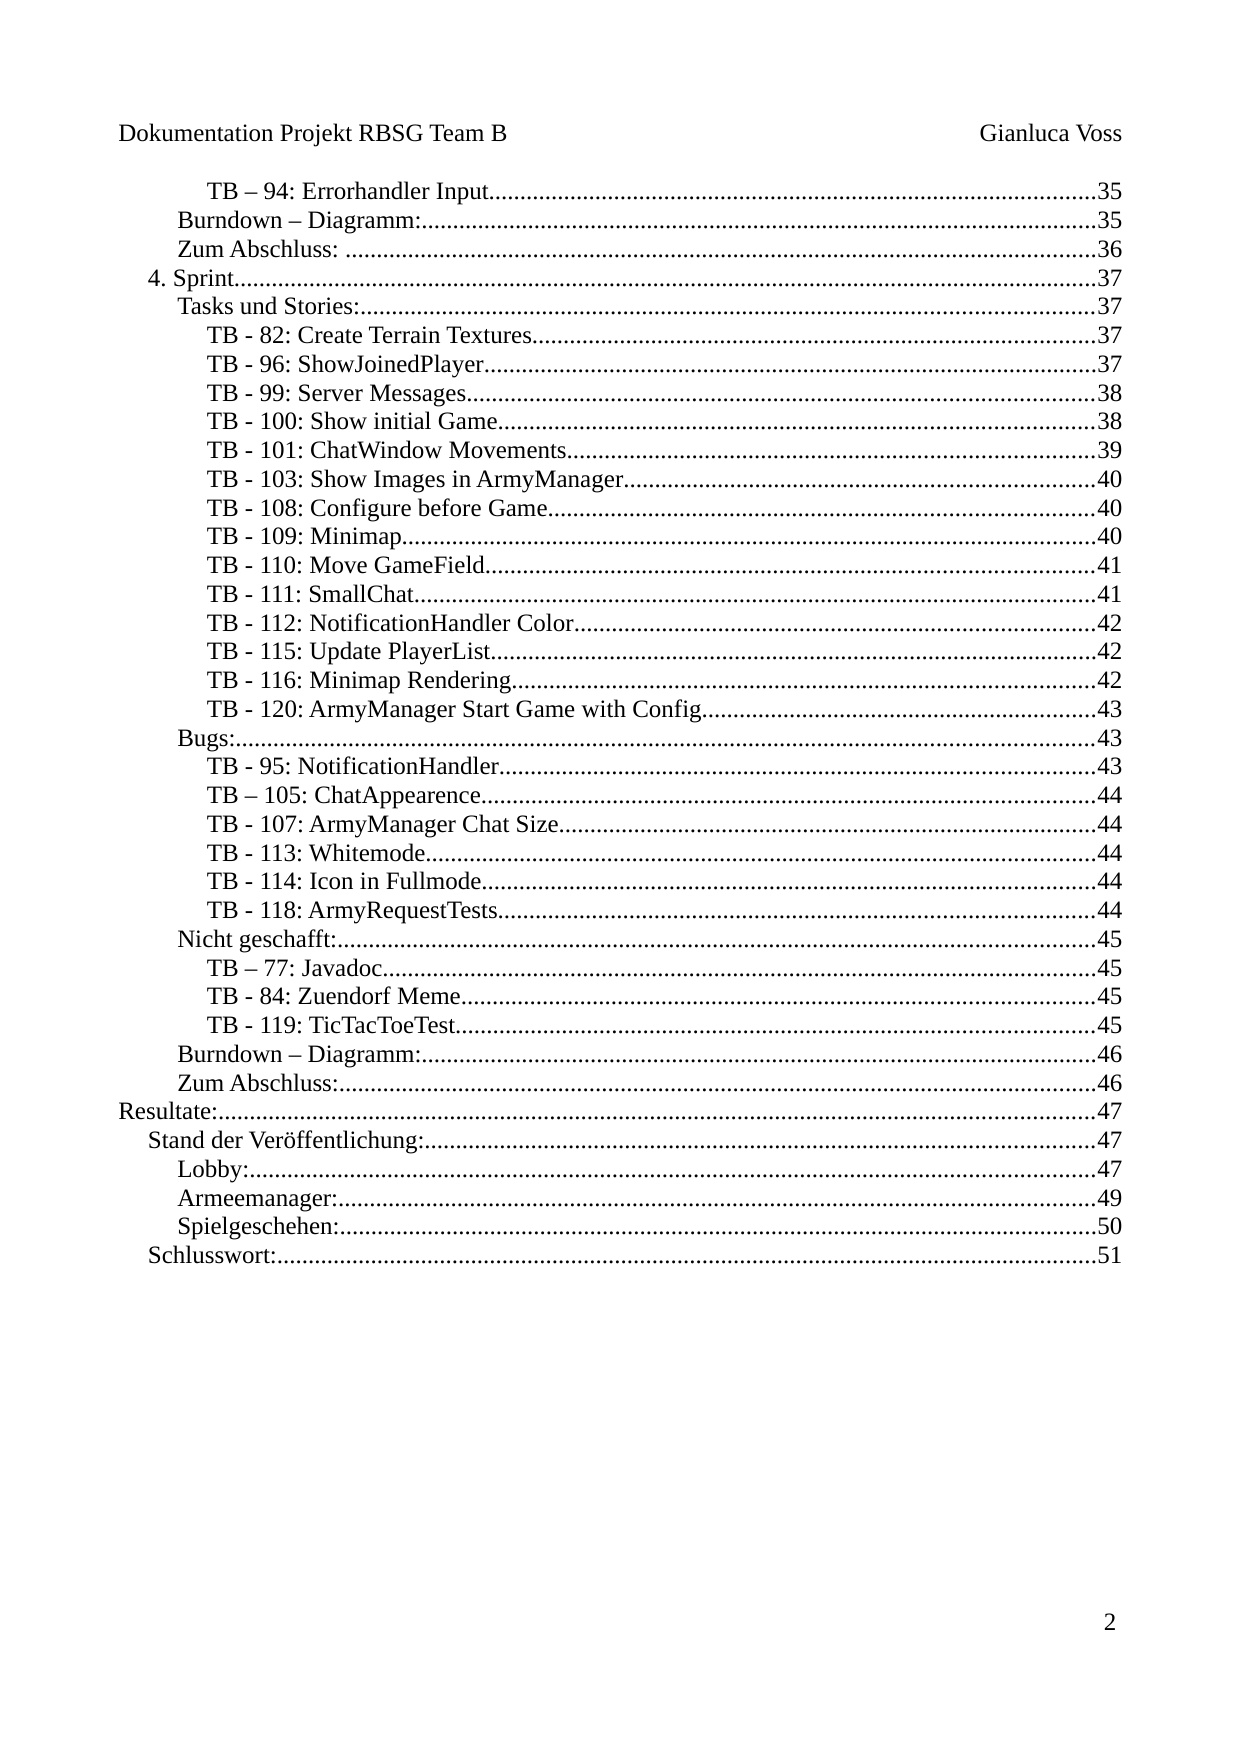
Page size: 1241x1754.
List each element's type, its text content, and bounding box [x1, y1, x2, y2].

text Tasks und Stories: 37 [177, 291, 1122, 320]
text TB - 100: Show initial Game 38 [207, 406, 1122, 435]
text TB - 108: Configure before Game 40 [207, 493, 1122, 521]
text TB - 107: ArmyManager Chat Size 44 [207, 809, 1122, 838]
text TB – 105: ChatAppearence 44 [207, 780, 1122, 809]
text TB - 96: ShowJoinedPlayer 37 [207, 349, 1122, 378]
text TB - 95: NotificationHandler 43 [207, 751, 1122, 780]
text TB - 115: Update PlayerList 42 [207, 636, 1122, 665]
text TB - 111: SmallChat 41 [207, 579, 1122, 608]
text TB - 103: Show Images in ArmyManager 40 [207, 464, 1122, 493]
text Nicht geschafft: 45 [177, 924, 1122, 953]
text TB - 101: ChatWindow Movements 39 [207, 435, 1122, 464]
text Spielgeschehen: 50 [177, 1211, 1122, 1240]
text TB – 77: Javadoc 45 [207, 953, 1122, 981]
text TB - 118: ArmyRequestTests 44 [207, 895, 1122, 924]
text TB - 113: Whitemode 44 [207, 838, 1122, 866]
text Lobby: 47 [177, 1154, 1122, 1183]
text Bugs: 43 [177, 723, 1122, 751]
text Stand der Veröffentlichung: 47 [148, 1125, 1122, 1154]
text TB - 82: Create Terrain Textures 37 [207, 320, 1122, 349]
text TB - 119: TicTacToeTest 45 [207, 1010, 1122, 1039]
text 4. Sprint 37 [148, 263, 1122, 291]
text TB - 112: NotificationHandler Color 42 [207, 608, 1122, 636]
text TB - 110: Move GameField 41 [207, 550, 1122, 579]
text Burndown – Diagramm: 35 [177, 205, 1122, 234]
text Zum Abschluss: 36 [177, 234, 1122, 263]
text Zum Abschluss: 46 [177, 1068, 1122, 1096]
text TB - 120: ArmyManager Start Game with Config 43 [207, 694, 1122, 723]
text TB - 116: Minimap Rendering 42 [207, 665, 1122, 694]
text Resultate: 47 [118, 1096, 1122, 1125]
text TB - 109: Minimap 40 [207, 521, 1122, 550]
text TB - 84: Zuendorf Meme 45 [207, 981, 1122, 1010]
text TB - 114: Icon in Fullmode 44 [207, 866, 1122, 895]
text Armeemanager: 49 [177, 1183, 1122, 1211]
text TB - 99: Server Messages 38 [207, 378, 1122, 406]
text TB – 94: Errorhandler Input 35 [207, 176, 1122, 205]
text Schlusswort: 51 [148, 1240, 1122, 1269]
text Burndown – Diagramm: 46 [177, 1039, 1122, 1068]
